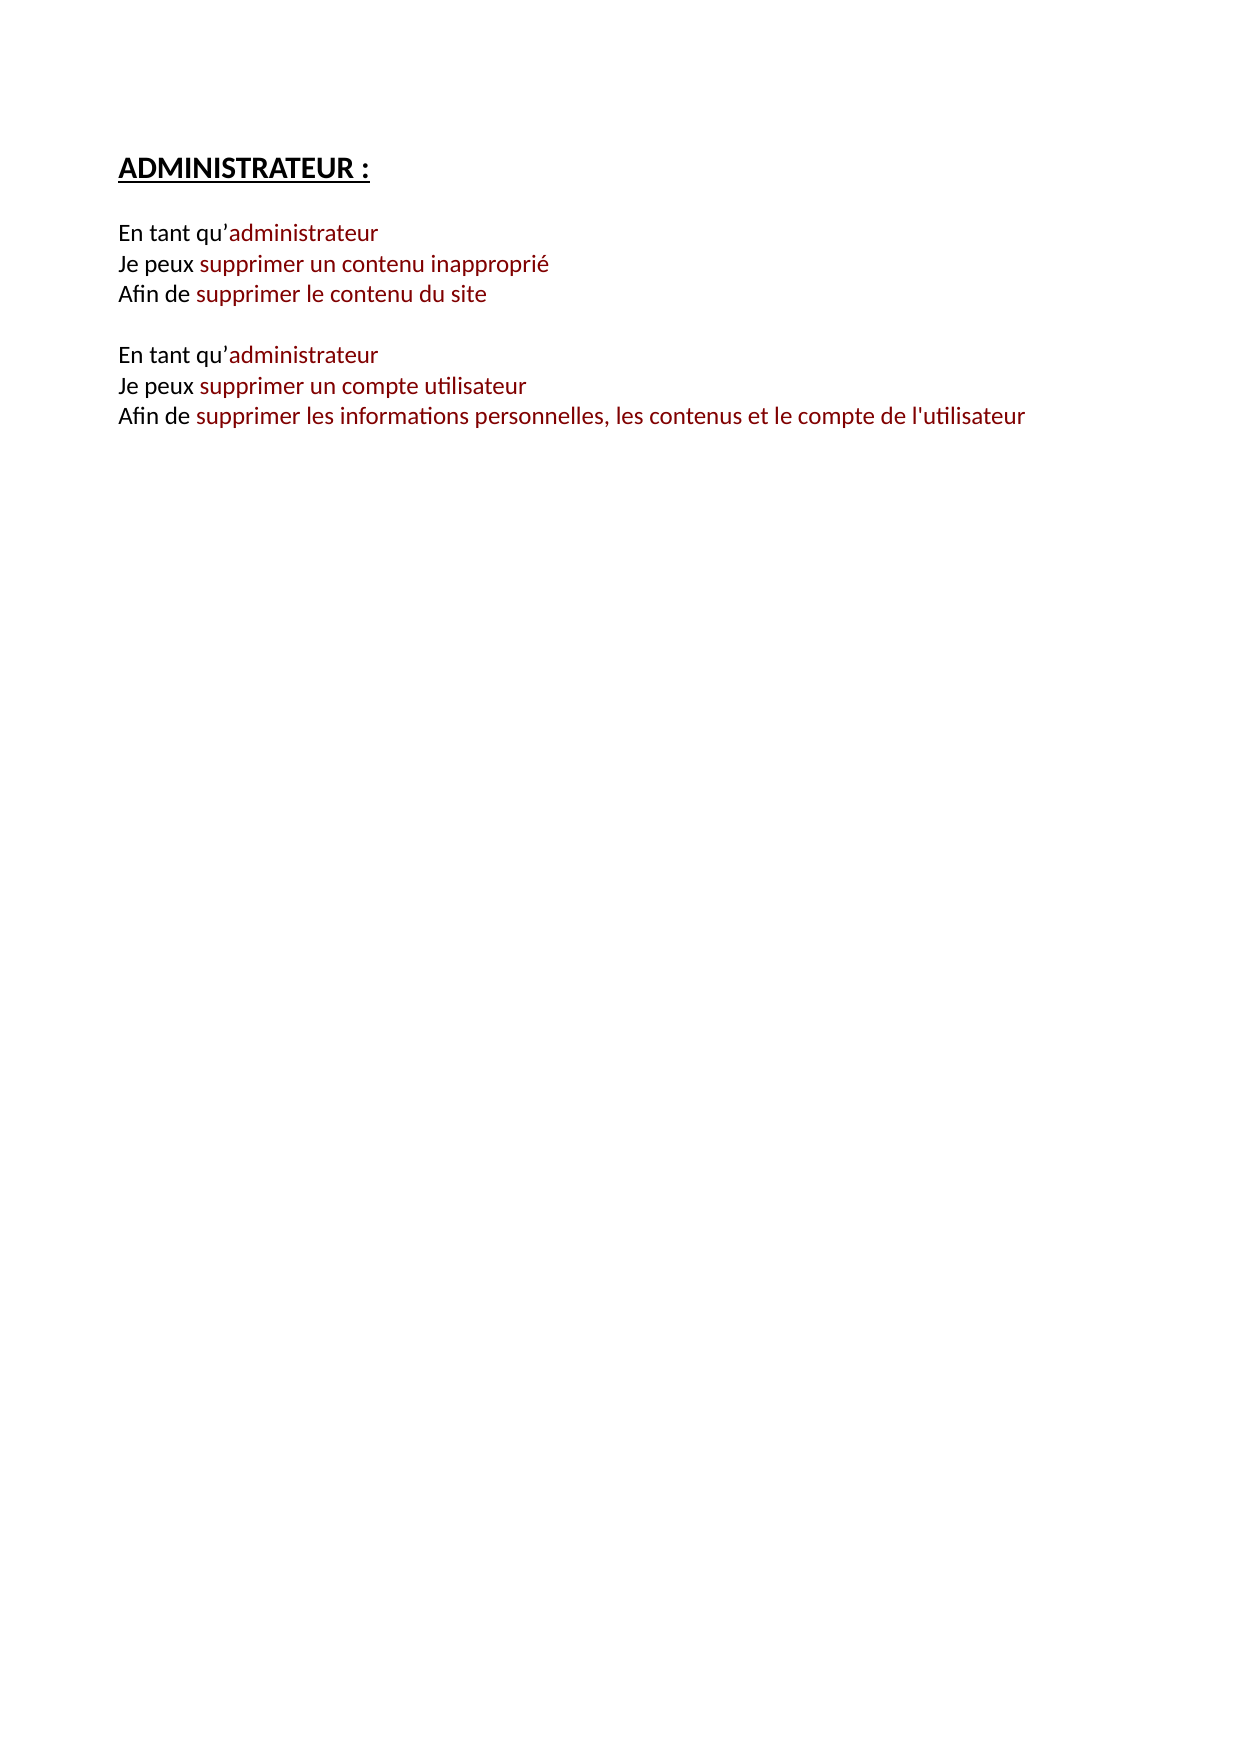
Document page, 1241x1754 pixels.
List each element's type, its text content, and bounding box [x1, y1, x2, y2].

text En tant qu’administrateur [118, 339, 1122, 370]
text Afin de supprimer le contenu du site [118, 278, 1122, 309]
text Afin de supprimer les informations personnelles, les contenus et le compte de l'utilisateur [118, 400, 1122, 431]
text Je peux supprimer un contenu inapproprié [118, 248, 1122, 278]
text En tant qu’administrateur [118, 217, 1122, 248]
text Je peux supprimer un compte utilisateur [118, 370, 1122, 400]
text ADMINISTRATEUR : [118, 149, 1122, 187]
